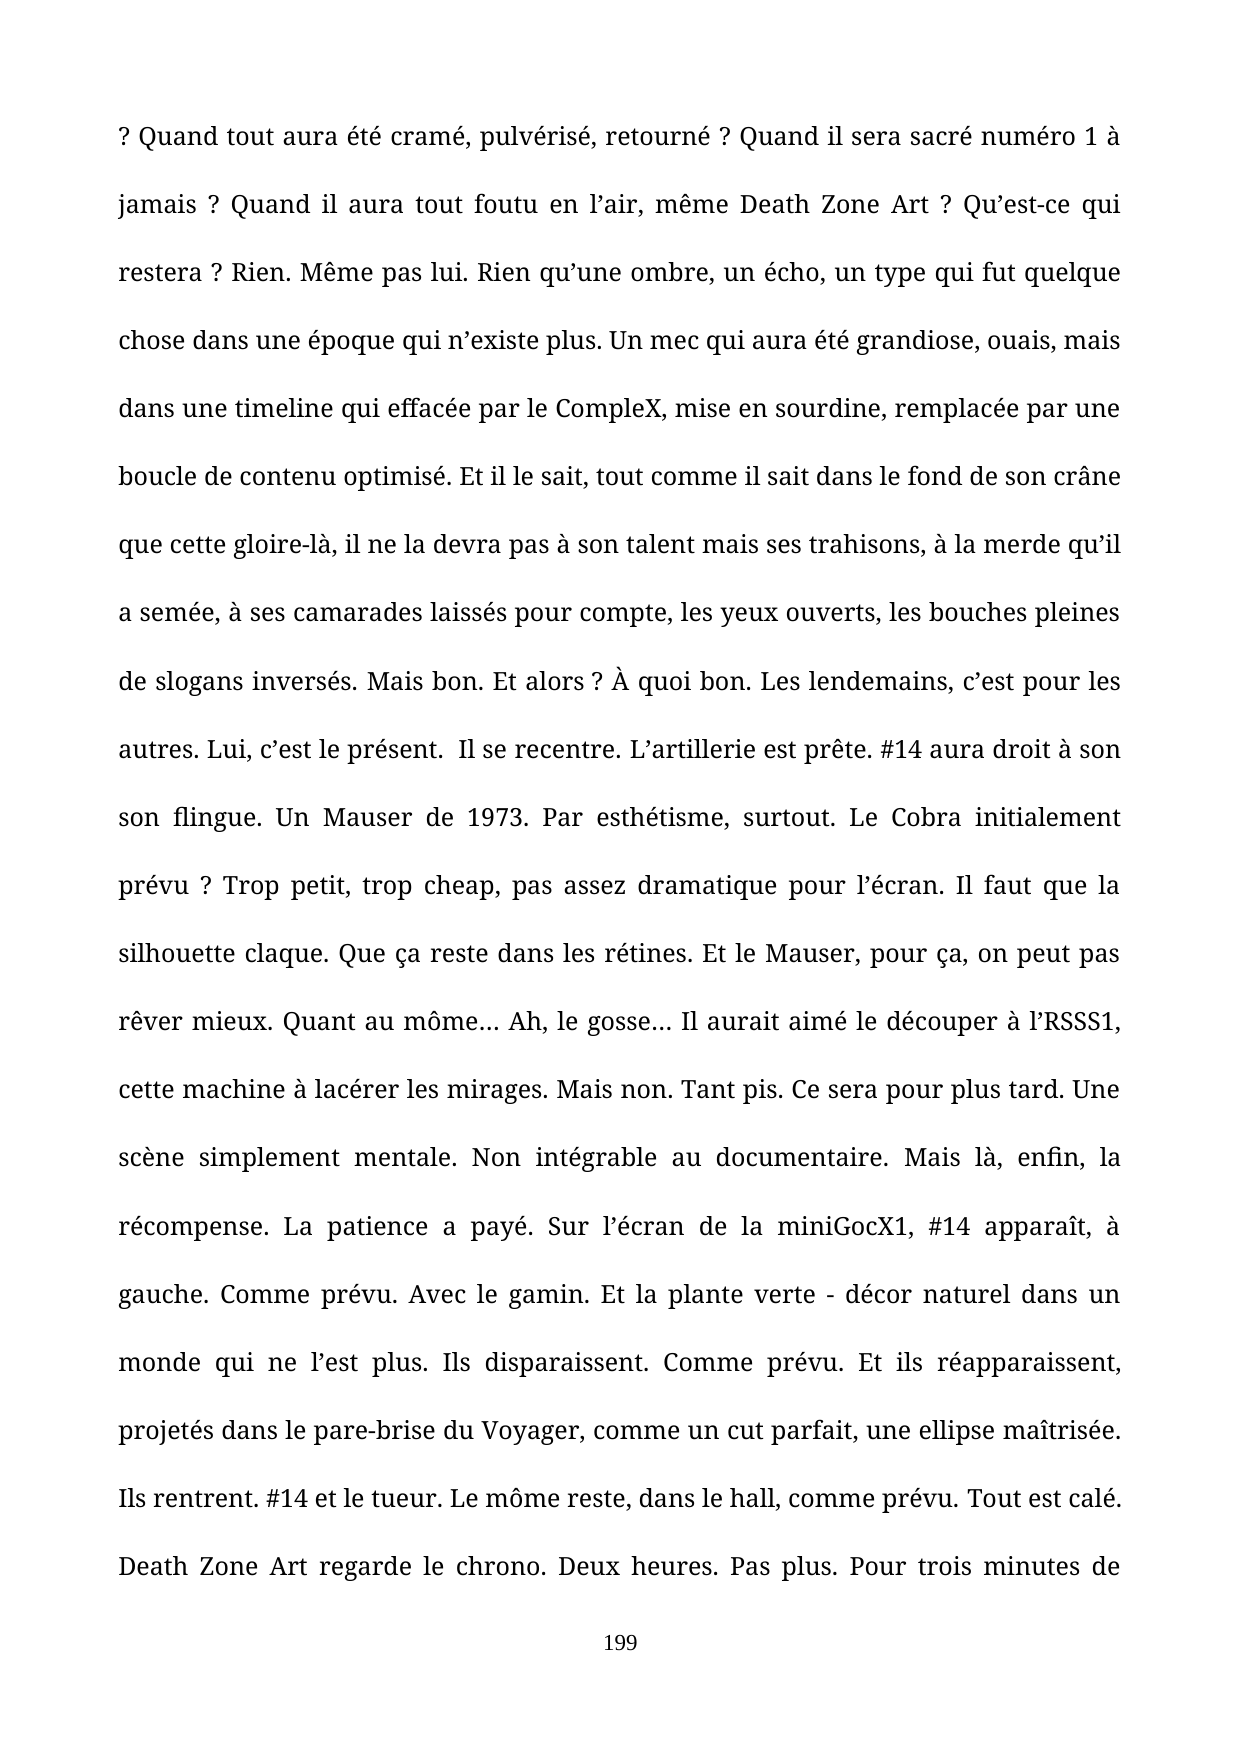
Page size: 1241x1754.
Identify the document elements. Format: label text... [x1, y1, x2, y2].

text ? Quand tout aura été cramé, pulvérisé, retourné ? Quand il sera sacré numéro 1 à jamais ? Quand il aura tout foutu en l’air, même Death Zone Art ? Qu’est-ce qui restera ? Rien. Même pas lui. Rien qu’une ombre, un écho, un type qui fut quelque chose dans une époque qui n’existe plus. Un mec qui aura été grandiose, ouais, mais dans une timeline qui effacée par le CompleX, mise en sourdine, remplacée par une boucle de contenu optimisé. Et il le sait, tout comme il sait dans le fond de son crâne que cette gloire-là, il ne la devra pas à son talent mais ses trahisons, à la merde qu’il a semée, à ses camarades laissés pour compte, les yeux ouverts, les bouches pleines de slogans inversés. Mais bon. Et alors ? À quoi bon. Les lendemains, c’est pour les autres. Lui, c’est le présent. Il se recentre. L’artillerie est prête. #14 aura droit à son son flingue. Un Mauser de 1973. Par esthétisme, surtout. Le Cobra initialement prévu ? Trop petit, trop cheap, pas assez dramatique pour l’écran. Il faut que la silhouette claque. Que ça reste dans les rétines. Et le Mauser, pour ça, on peut pas rêver mieux. Quant au môme… Ah, le gosse… Il aurait aimé le découper à l’RSSS1, cette machine à lacérer les mirages. Mais non. Tant pis. Ce sera pour plus tard. Une scène simplement mentale. Non intégrable au documentaire. Mais là, enfin, la récompense. La patience a payé. Sur l’écran de la miniGocX1, #14 apparaît, à gauche. Comme prévu. Avec le gamin. Et la plante verte - décor naturel dans un monde qui ne l’est plus. Ils disparaissent. Comme prévu. Et ils réapparaissent, projetés dans le pare-brise du Voyager, comme un cut parfait, une ellipse maîtrisée. Ils rentrent. #14 et le tueur. Le môme reste, dans le hall, comme prévu. Tout est calé. Death Zone Art regarde le chrono. Deux heures. Pas plus. Pour trois minutes de [118, 118, 1122, 1583]
